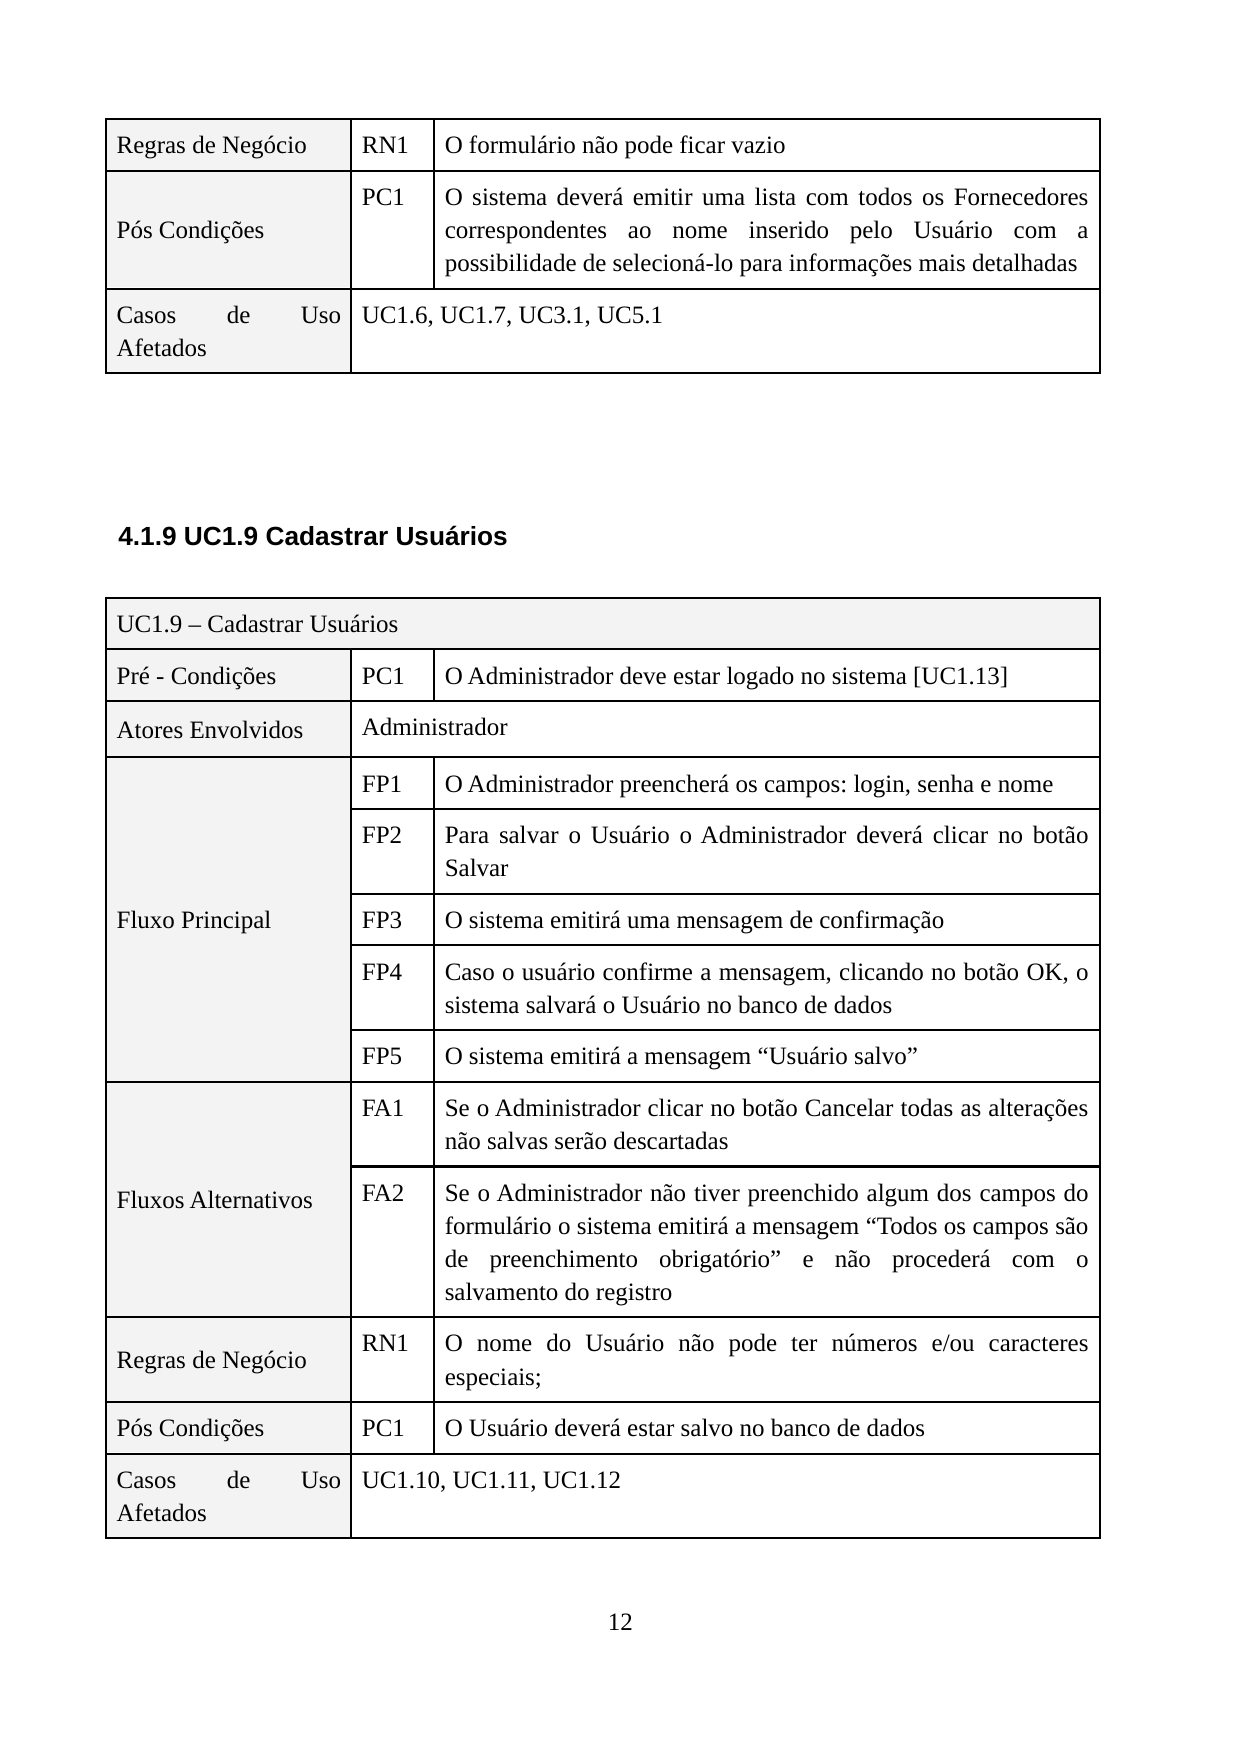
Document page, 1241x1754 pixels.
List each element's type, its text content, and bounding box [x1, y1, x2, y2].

table_cell Casos de Uso Afetados [107, 1455, 350, 1537]
table_cell FA2 [352, 1168, 433, 1316]
table_cell RN1 [352, 120, 433, 170]
table_cell FP3 [352, 895, 433, 944]
table_cell Regras de Negócio [107, 120, 350, 170]
table_cell PC1 [352, 1403, 433, 1452]
table_cell Administrador [352, 702, 1099, 756]
table_cell Regras de Negócio [107, 1318, 350, 1401]
table_cell Fluxo Principal [107, 758, 350, 1081]
table_cell Se o Administrador não tiver preenchido algum dos campos do formulário o sistema emitirá a mensagem “Todos os campos são de preenchimento obrigatório” e não procederá com o salvamento do registro [435, 1168, 1099, 1316]
table_cell FA1 [352, 1083, 433, 1165]
table_cell PC1 [352, 650, 433, 700]
table_cell Casos de Uso Afetados [107, 290, 350, 372]
table_cell RN1 [352, 1318, 433, 1401]
table_cell FP5 [352, 1031, 433, 1081]
table_header UC1.9 – Cadastrar Usuários [107, 599, 1099, 648]
subtitle 4.1.9 UC1.9 Cadastrar Usuários [118, 521, 1122, 551]
table_cell Caso o usuário confirme a mensagem, clicando no botão OK, o sistema salvará o Usuário no banco de dados [435, 946, 1099, 1029]
table_cell Pós Condições [107, 1403, 350, 1452]
table_cell O Administrador deve estar logado no sistema [UC1.13] [435, 650, 1099, 700]
table_cell FP1 [352, 758, 433, 808]
table_cell Fluxos Alternativos [107, 1083, 350, 1316]
table_cell FP2 [352, 810, 433, 893]
table_cell O nome do Usuário não pode ter números e/ou caracteres especiais; [435, 1318, 1099, 1401]
table_cell Para salvar o Usuário o Administrador deverá clicar no botão Salvar [435, 810, 1099, 893]
table_cell O sistema emitirá uma mensagem de confirmação [435, 895, 1099, 944]
table_cell O sistema deverá emitir uma lista com todos os Fornecedores correspondentes ao nome inserido pelo Usuário com a possibilidade de selecioná-lo para informações mais detalhadas [435, 172, 1099, 287]
table_cell PC1 [352, 172, 433, 287]
table_cell O sistema emitirá a mensagem “Usuário salvo” [435, 1031, 1099, 1081]
table_cell Atores Envolvidos [107, 702, 350, 756]
table_cell O Administrador preencherá os campos: login, senha e nome [435, 758, 1099, 808]
table_cell UC1.10, UC1.11, UC1.12 [352, 1455, 1099, 1537]
table_cell Pós Condições [107, 172, 350, 287]
table_cell O formulário não pode ficar vazio [435, 120, 1099, 170]
table_cell Pré - Condições [107, 650, 350, 700]
table_cell O Usuário deverá estar salvo no banco de dados [435, 1403, 1099, 1452]
table_cell FP4 [352, 946, 433, 1029]
table_cell Se o Administrador clicar no botão Cancelar todas as alterações não salvas serão descartadas [435, 1083, 1099, 1165]
table_cell UC1.6, UC1.7, UC3.1, UC5.1 [352, 290, 1099, 372]
